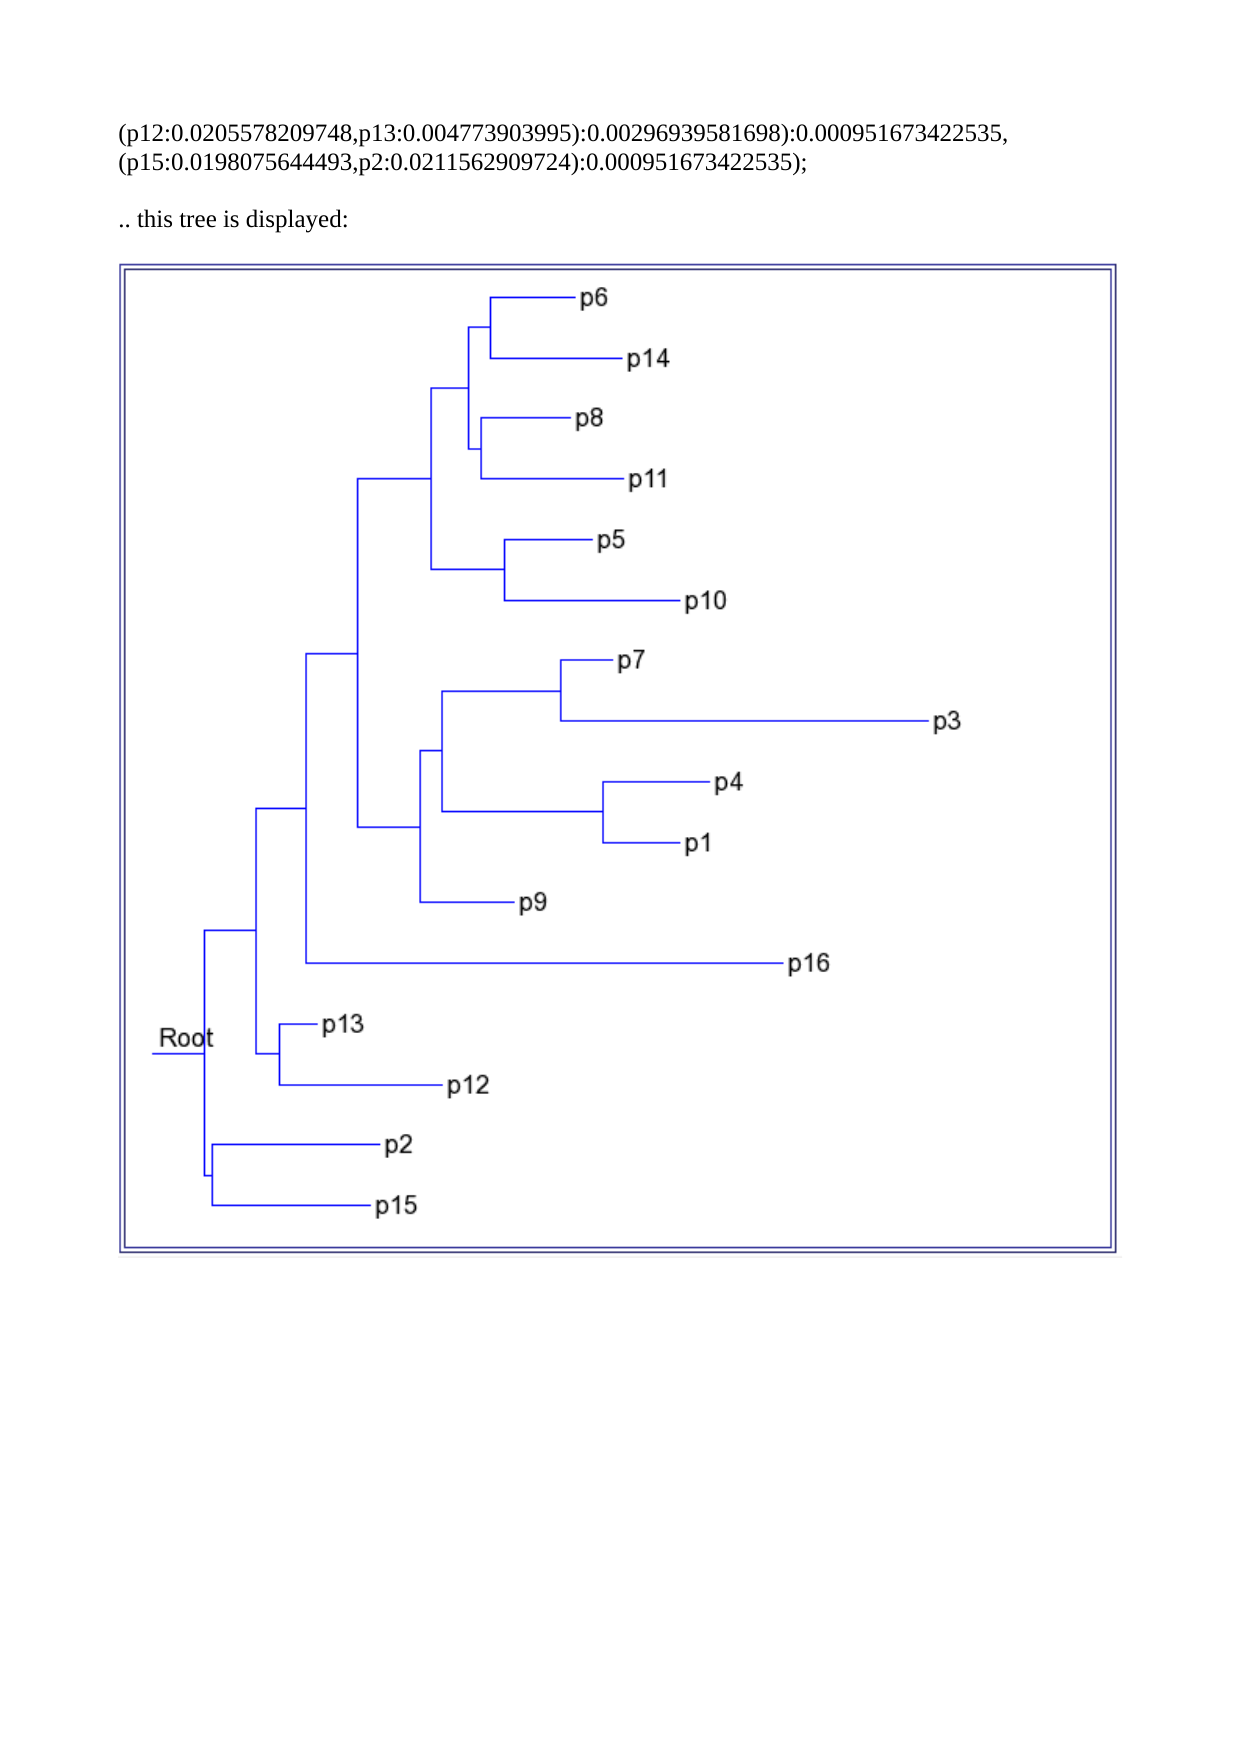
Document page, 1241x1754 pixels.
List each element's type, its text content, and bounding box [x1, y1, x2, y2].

text (p12:0.0205578209748,p13:0.004773903995):0.00296939581698):0.000951673422535,(p15:0.0198075644493,p2:0.0211562909724):0.000951673422535); [118, 118, 1122, 176]
text .. this tree is displayed: [118, 204, 1122, 233]
picture [118, 261, 1123, 1258]
